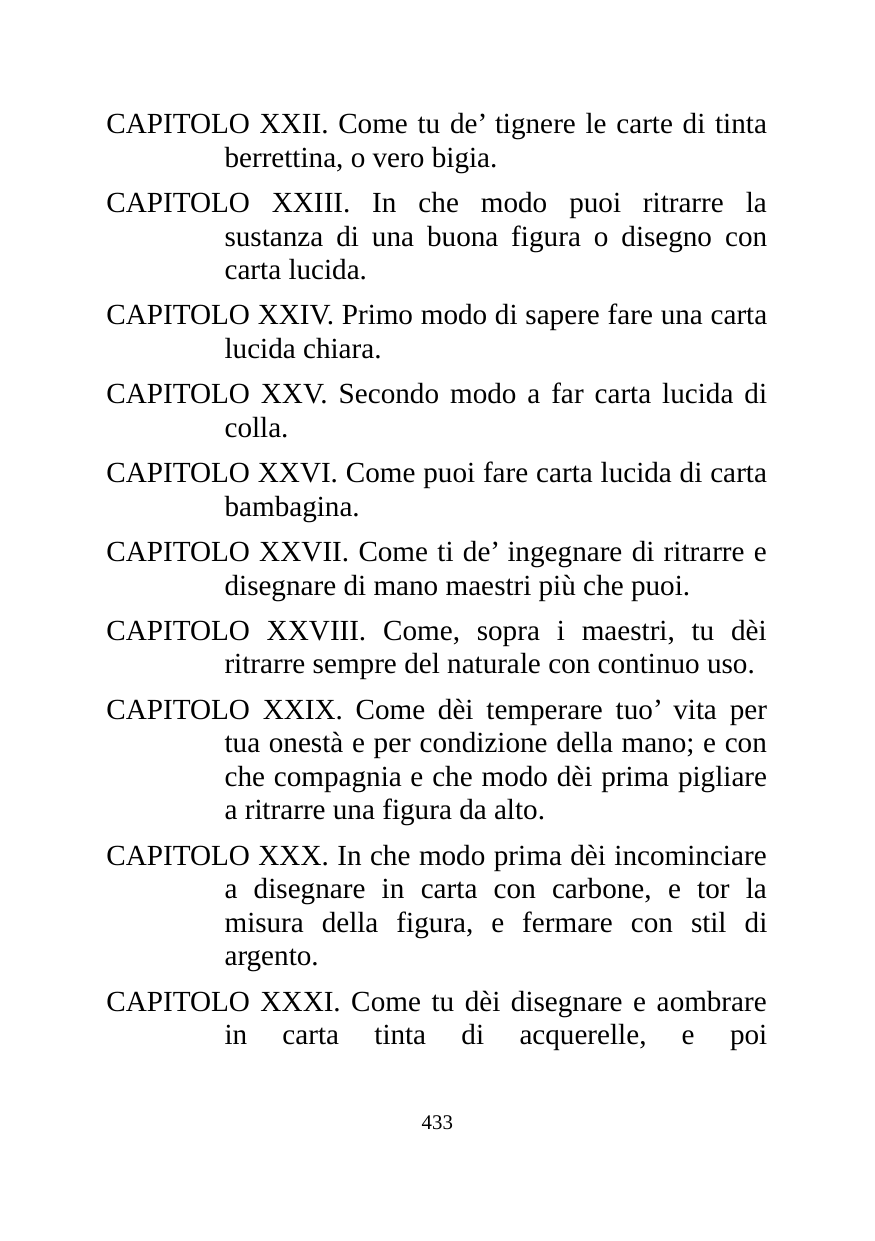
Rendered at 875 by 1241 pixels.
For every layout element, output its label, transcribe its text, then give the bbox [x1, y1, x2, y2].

text CAPITOLO XXVIII. Come, sopra i maestri, tu dèi ritrarre sempre del naturale con continuo uso. [106, 613, 768, 680]
text CAPITOLO XXX. In che modo prima dèi incominciare a disegnare in carta con carbone, e tor la misura della figura, e fermare con stil di argento. [106, 838, 768, 972]
text CAPITOLO XXVII. Come ti de’ ingegnare di ritrarre e disegnare di mano maestri più che puoi. [106, 534, 768, 601]
text CAPITOLO XXXI. Come tu dèi disegnare e aombrare in carta tinta di acquerelle, e poi [106, 984, 768, 1051]
text CAPITOLO XXVI. Come puoi fare carta lucida di carta bambagina. [106, 455, 768, 522]
text CAPITOLO XXV. Secondo modo a far carta lucida di colla. [106, 376, 768, 443]
text CAPITOLO XXIII. In che modo puoi ritrarre la sustanza di una buona figura o disegno con carta lucida. [106, 185, 768, 286]
text CAPITOLO XXIV. Primo modo di sapere fare una carta lucida chiara. [106, 297, 768, 364]
text CAPITOLO XXIX. Come dèi temperare tuo’ vita per tua onestà e per condizione della mano; e con che compagnia e che modo dèi prima pigliare a ritrarre una figura da alto. [106, 692, 768, 826]
text CAPITOLO XXII. Come tu de’ tignere le carte di tinta berrettina, o vero bigia. [106, 106, 768, 173]
